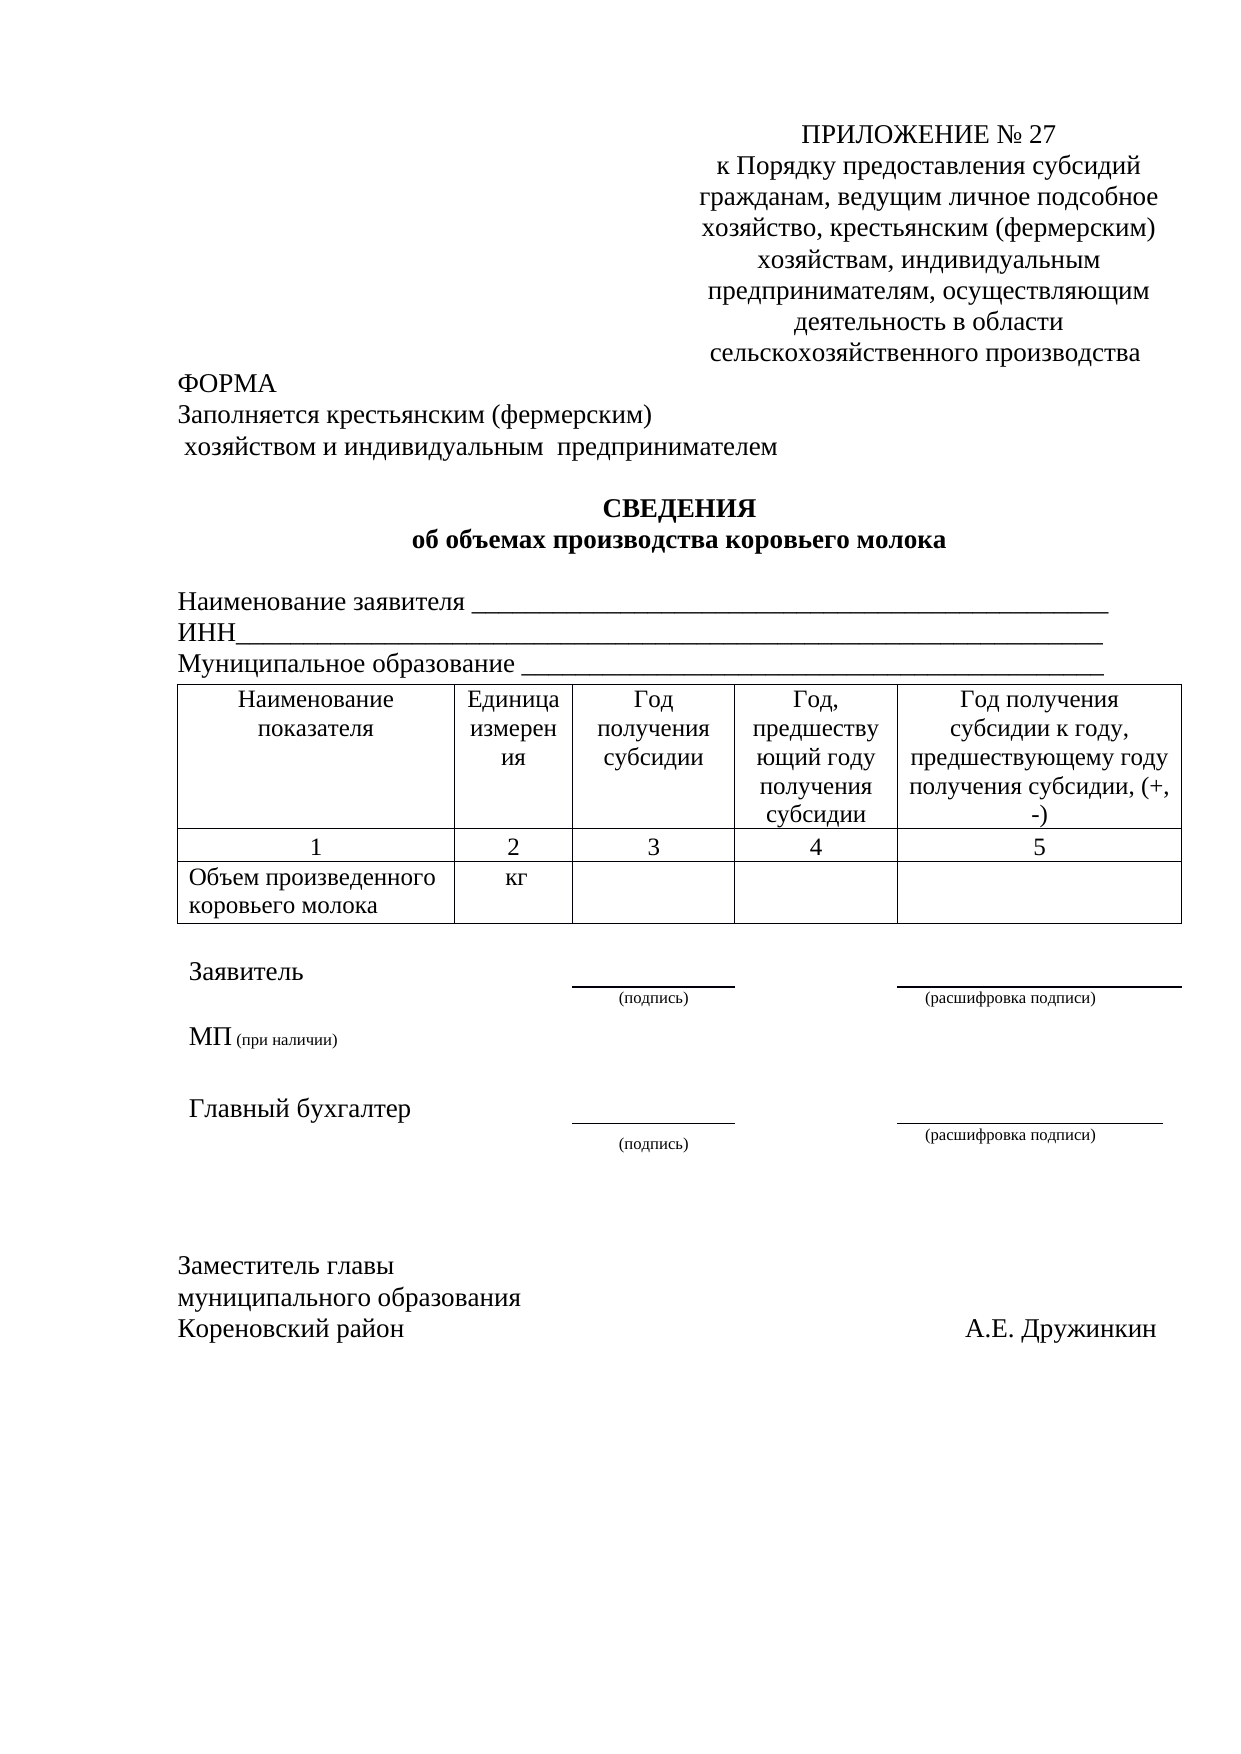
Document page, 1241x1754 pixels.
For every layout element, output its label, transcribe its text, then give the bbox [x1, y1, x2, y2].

text ИНН________________________________________________________________ [177, 616, 1181, 648]
table_cell [1091, 1084, 1163, 1123]
table_cell [735, 862, 897, 923]
table_header Наименование показателя [178, 685, 454, 828]
table_header Год, предшествующий году получения субсидии [735, 685, 897, 828]
table_cell [572, 1051, 735, 1084]
table_cell [897, 924, 1091, 986]
table_cell (подпись) [572, 988, 735, 1018]
table_cell [1182, 828, 1213, 861]
table_header [1182, 684, 1213, 828]
table_cell [735, 924, 897, 986]
table_cell [454, 1051, 572, 1084]
text Кореновский район А.Е. Дружинкин [177, 1312, 1181, 1343]
table_cell [897, 1019, 1091, 1051]
table_header Единица измерения [455, 685, 572, 828]
table_cell [1163, 1084, 1182, 1123]
table_header Год получения субсидии [573, 685, 734, 828]
table_cell [1182, 1051, 1213, 1084]
table_cell (расшифровка подписи) [897, 1123, 1213, 1156]
table_cell 2 [455, 829, 572, 861]
text ФОРМА [177, 367, 1181, 398]
table_cell 3 [573, 829, 734, 861]
table_cell 5 [898, 829, 1181, 861]
text Муниципальное образование ___________________________________________ [177, 648, 1181, 679]
text Заместитель главы [177, 1249, 1181, 1281]
table_cell [1182, 1084, 1213, 1123]
table_cell [572, 1084, 735, 1123]
table_cell [735, 1123, 897, 1156]
table_cell [1091, 924, 1182, 986]
text хозяйством и индивидуальным предпринимателем [177, 429, 1181, 461]
text Заполняется крестьянским (фермерским) [177, 398, 1181, 429]
table_cell (расшифровка подписи) [897, 988, 1182, 1018]
table_cell [572, 924, 735, 986]
table_header Год получения субсидии к году, предшествующему году получения субсидии, (+, -) [898, 685, 1181, 828]
table_cell [177, 1051, 454, 1084]
table_cell Главный бухгалтер [177, 1084, 454, 1123]
table_header ПРИЛОЖЕНИЕ № 27 к Порядку предоставления субсидий гражданам, ведущим личное подсобное хозяйство, крестьянским (фермерским) хозяйствам, индивидуальным предпринимателям, осуществляющим деятельность в области сельскохозяйственного производства [679, 118, 1178, 367]
table_cell [454, 1084, 572, 1123]
text об объемах производства коровьего молока [177, 523, 1181, 554]
table_cell [1182, 923, 1213, 986]
table_cell [454, 986, 572, 1018]
table_cell [735, 1084, 897, 1123]
table_cell [735, 1019, 897, 1051]
table_cell Заявитель [177, 924, 454, 986]
table_cell [1182, 861, 1213, 923]
table_cell Объем произведенного коровьего молока [178, 862, 454, 923]
text Наименование заявителя _______________________________________________ [177, 585, 1181, 616]
text муниципального образования [177, 1281, 1181, 1312]
table_cell [1091, 1019, 1182, 1051]
table_cell [1091, 1051, 1182, 1084]
table_cell [572, 1019, 735, 1051]
table_cell [454, 1019, 572, 1051]
table_cell [177, 986, 454, 1018]
table_cell 4 [735, 829, 897, 861]
table_cell [454, 1123, 572, 1156]
table_cell [898, 862, 1181, 923]
table_cell [1182, 1019, 1213, 1051]
text СВЕДЕНИЯ [177, 492, 1181, 523]
table_cell [897, 1051, 1091, 1084]
table_cell [735, 1051, 897, 1084]
table_cell [454, 924, 572, 986]
table_cell 1 [178, 829, 454, 861]
table_cell кг [455, 862, 572, 923]
table_cell [177, 1123, 454, 1156]
table_cell (подпись) [572, 1124, 735, 1156]
table_header [177, 118, 679, 367]
table_cell [897, 1084, 1091, 1123]
table_cell [735, 986, 897, 1018]
table_cell [573, 862, 734, 923]
table_cell [1182, 986, 1213, 1018]
table_cell МП (при наличии) [177, 1019, 454, 1051]
